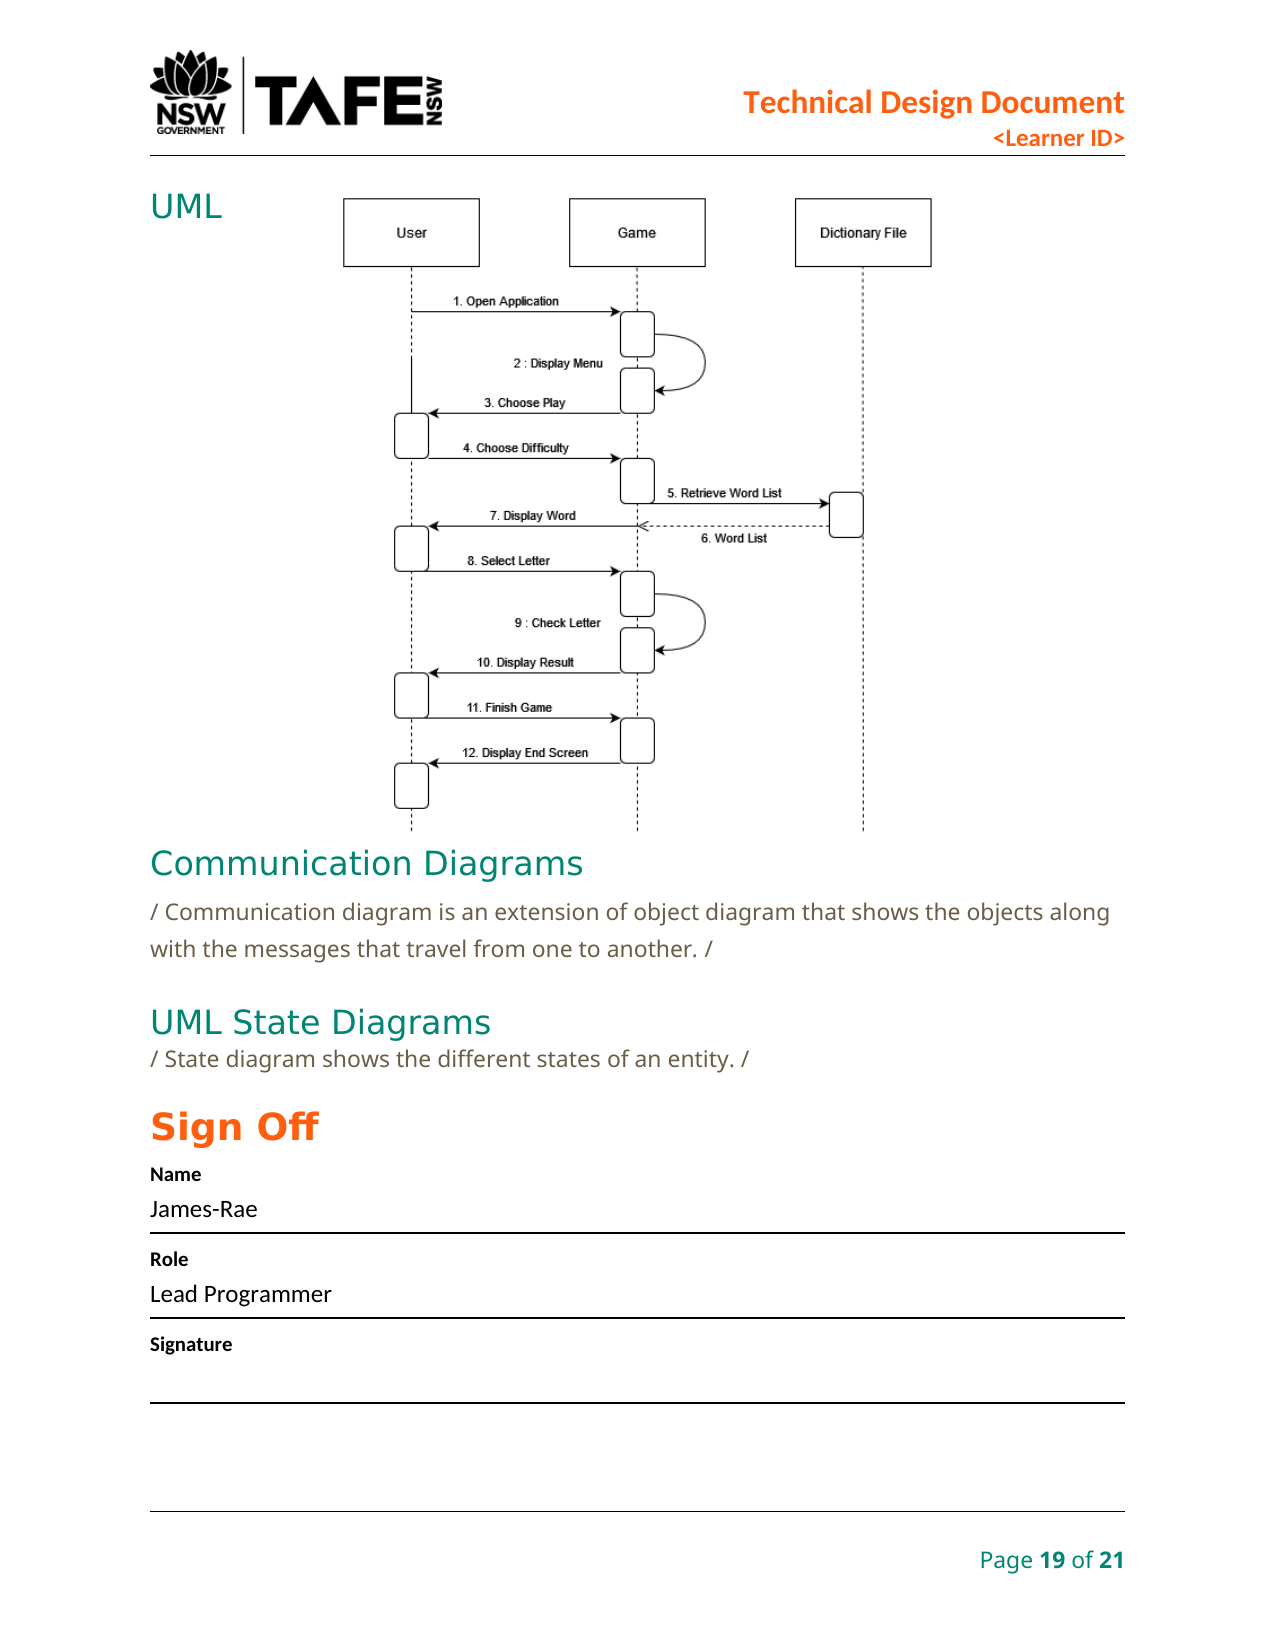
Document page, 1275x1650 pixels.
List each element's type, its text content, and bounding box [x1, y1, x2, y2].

title Signature [150, 1331, 1125, 1357]
text James-Rae [150, 1193, 1125, 1232]
text / Communication diagram is an extension of object diagram that shows the objects along with the messages that travel from one to another. / [150, 895, 1125, 964]
picture [150, 50, 442, 134]
subtitle UML Communication Diagrams [150, 844, 1125, 883]
picture [332, 187, 943, 844]
title Role [150, 1246, 1125, 1272]
text Lead Programmer [150, 1278, 1125, 1317]
subtitle Sign Off [150, 1105, 1125, 1149]
title Name [150, 1161, 1125, 1187]
text / State diagram shows the different states of an entity. / [150, 1043, 1125, 1074]
subtitle UML State Diagrams [150, 1004, 1125, 1043]
